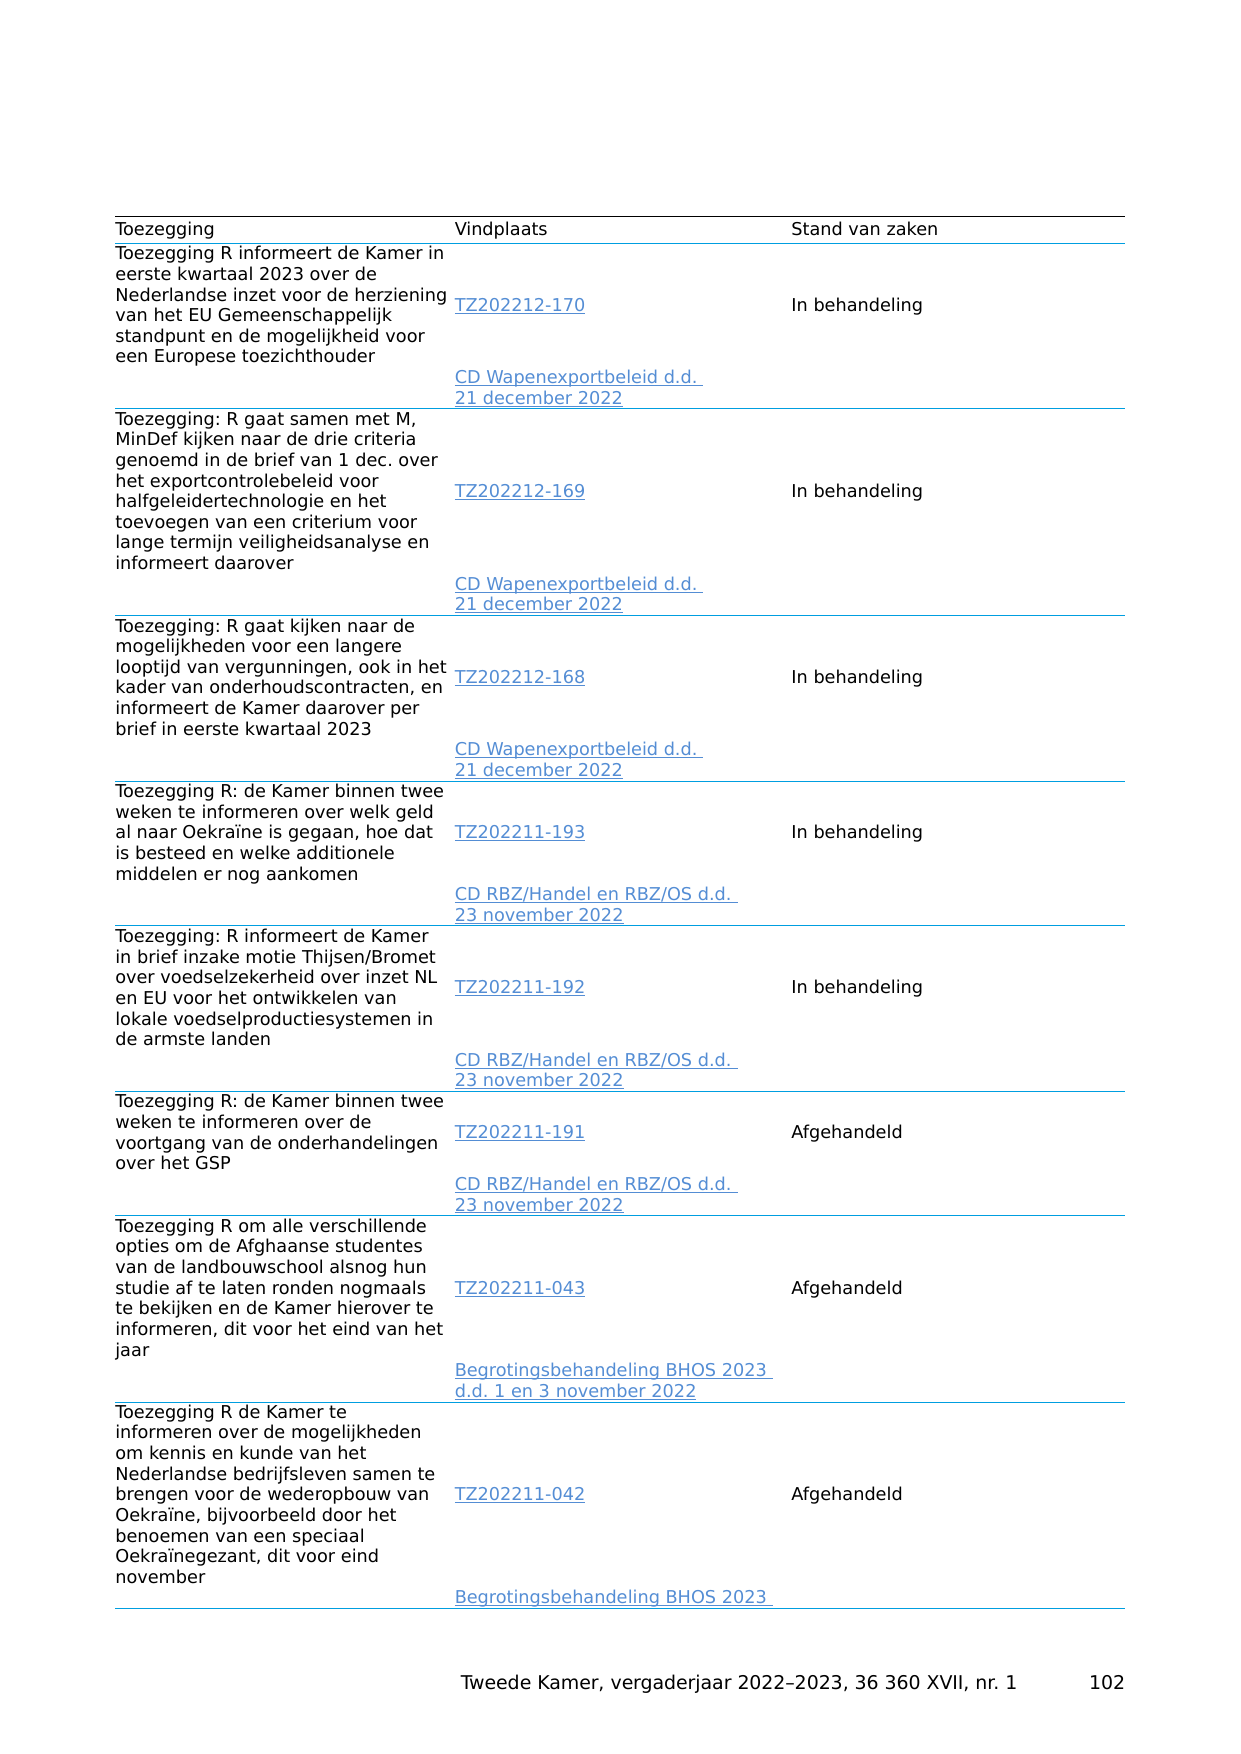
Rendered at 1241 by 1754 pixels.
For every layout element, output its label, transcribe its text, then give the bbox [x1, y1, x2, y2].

table_cell Toezegging R om alle verschillende opties om de Afghaanse studentes van de landbouwschool alsnog hun studie af te laten ronden nogmaals te bekijken en de Kamer hierover te informeren, dit voor het eind van het jaar [115, 1216, 452, 1360]
table_cell Stand van zaken [788, 217, 1125, 243]
table_cell CD RBZ/Handel en RBZ/OS d.d. 23 november 2022 [452, 1050, 788, 1091]
table_cell TZ202212-170 [452, 244, 788, 367]
table_cell TZ202211-192 [452, 926, 788, 1050]
table_cell CD Wapenexportbeleid d.d. 21 december 2022 [452, 367, 788, 408]
table_cell [788, 574, 1125, 615]
table_cell Toezegging: R gaat kijken naar de mogelijkheden voor een langere looptijd van vergunningen, ook in het kader van onderhoudscontracten, en informeert de Kamer daarover per brief in eerste kwartaal 2023 [115, 616, 452, 739]
table_cell Toezegging: R gaat samen met M, MinDef kijken naar de drie criteria genoemd in de brief van 1 dec. over het exportcontrolebeleid voor halfgeleidertechnologie en het toevoegen van een criterium voor lange termijn veiligheidsanalyse en informeert daarover [115, 409, 452, 574]
table_cell [115, 884, 452, 925]
table_cell TZ202212-168 [452, 616, 788, 739]
table_cell In behandeling [788, 244, 1125, 367]
table_cell [115, 574, 452, 615]
table_cell In behandeling [788, 616, 1125, 739]
table_cell TZ202212-169 [452, 409, 788, 574]
table_cell Toezegging R: de Kamer binnen twee weken te informeren over de voortgang van de onderhandelingen over het GSP [115, 1092, 452, 1174]
table_cell [115, 367, 452, 408]
table_cell [788, 1588, 1125, 1608]
table_cell [115, 1174, 452, 1215]
table_cell Toezegging R informeert de Kamer in eerste kwartaal 2023 over de Nederlandse inzet voor de herziening van het EU Gemeenschappelijk standpunt en de mogelijkheid voor een Europese toezichthouder [115, 244, 452, 367]
table_cell TZ202211-191 [452, 1092, 788, 1174]
table_cell Toezegging R de Kamer te informeren over de mogelijkheden om kennis en kunde van het Nederlandse bedrijfsleven samen te brengen voor de wederopbouw van Oekraïne, bijvoorbeeld door het benoemen van een speciaal Oekraïnegezant, dit voor eind november [115, 1403, 452, 1587]
table_cell CD Wapenexportbeleid d.d. 21 december 2022 [452, 739, 788, 781]
table_cell [788, 884, 1125, 925]
table_cell CD RBZ/Handel en RBZ/OS d.d. 23 november 2022 [452, 884, 788, 925]
table_cell Afgehandeld [788, 1216, 1125, 1360]
table_cell Toezegging [115, 217, 452, 243]
table_cell In behandeling [788, 782, 1125, 884]
table_cell TZ202211-042 [452, 1403, 788, 1587]
table_header Tabel 33 Door bewindslieden gedane toezeggingen [115, 191, 1125, 216]
table_cell [788, 1360, 1125, 1401]
table_cell Toezegging: R informeert de Kamer in brief inzake motie Thijsen/Bromet over voedselzekerheid over inzet NL en EU voor het ontwikkelen van lokale voedselproductiesystemen in de armste landen [115, 926, 452, 1050]
table_cell [788, 1050, 1125, 1091]
table_cell In behandeling [788, 926, 1125, 1050]
table_cell [115, 739, 452, 781]
table_cell Vindplaats [452, 217, 788, 243]
table_cell CD Wapenexportbeleid d.d. 21 december 2022 [452, 574, 788, 615]
table_cell Afgehandeld [788, 1092, 1125, 1174]
table_cell In behandeling [788, 409, 1125, 574]
table_cell Afgehandeld [788, 1403, 1125, 1587]
table_cell [788, 1174, 1125, 1215]
table_cell TZ202211-043 [452, 1216, 788, 1360]
table_cell TZ202211-193 [452, 782, 788, 884]
table_cell [115, 1050, 452, 1091]
table_cell [115, 1588, 452, 1608]
table_cell Begrotingsbehandeling BHOS 2023 d.d. 1 en 3 november 2022 [452, 1360, 788, 1401]
table_cell [115, 1360, 452, 1401]
table_cell Begrotingsbehandeling BHOS 2023 [452, 1588, 788, 1608]
table_cell CD RBZ/Handel en RBZ/OS d.d. 23 november 2022 [452, 1174, 788, 1215]
table_cell [788, 739, 1125, 781]
table_cell Toezegging R: de Kamer binnen twee weken te informeren over welk geld al naar Oekraïne is gegaan, hoe dat is besteed en welke additionele middelen er nog aankomen [115, 782, 452, 884]
table_cell [788, 367, 1125, 408]
